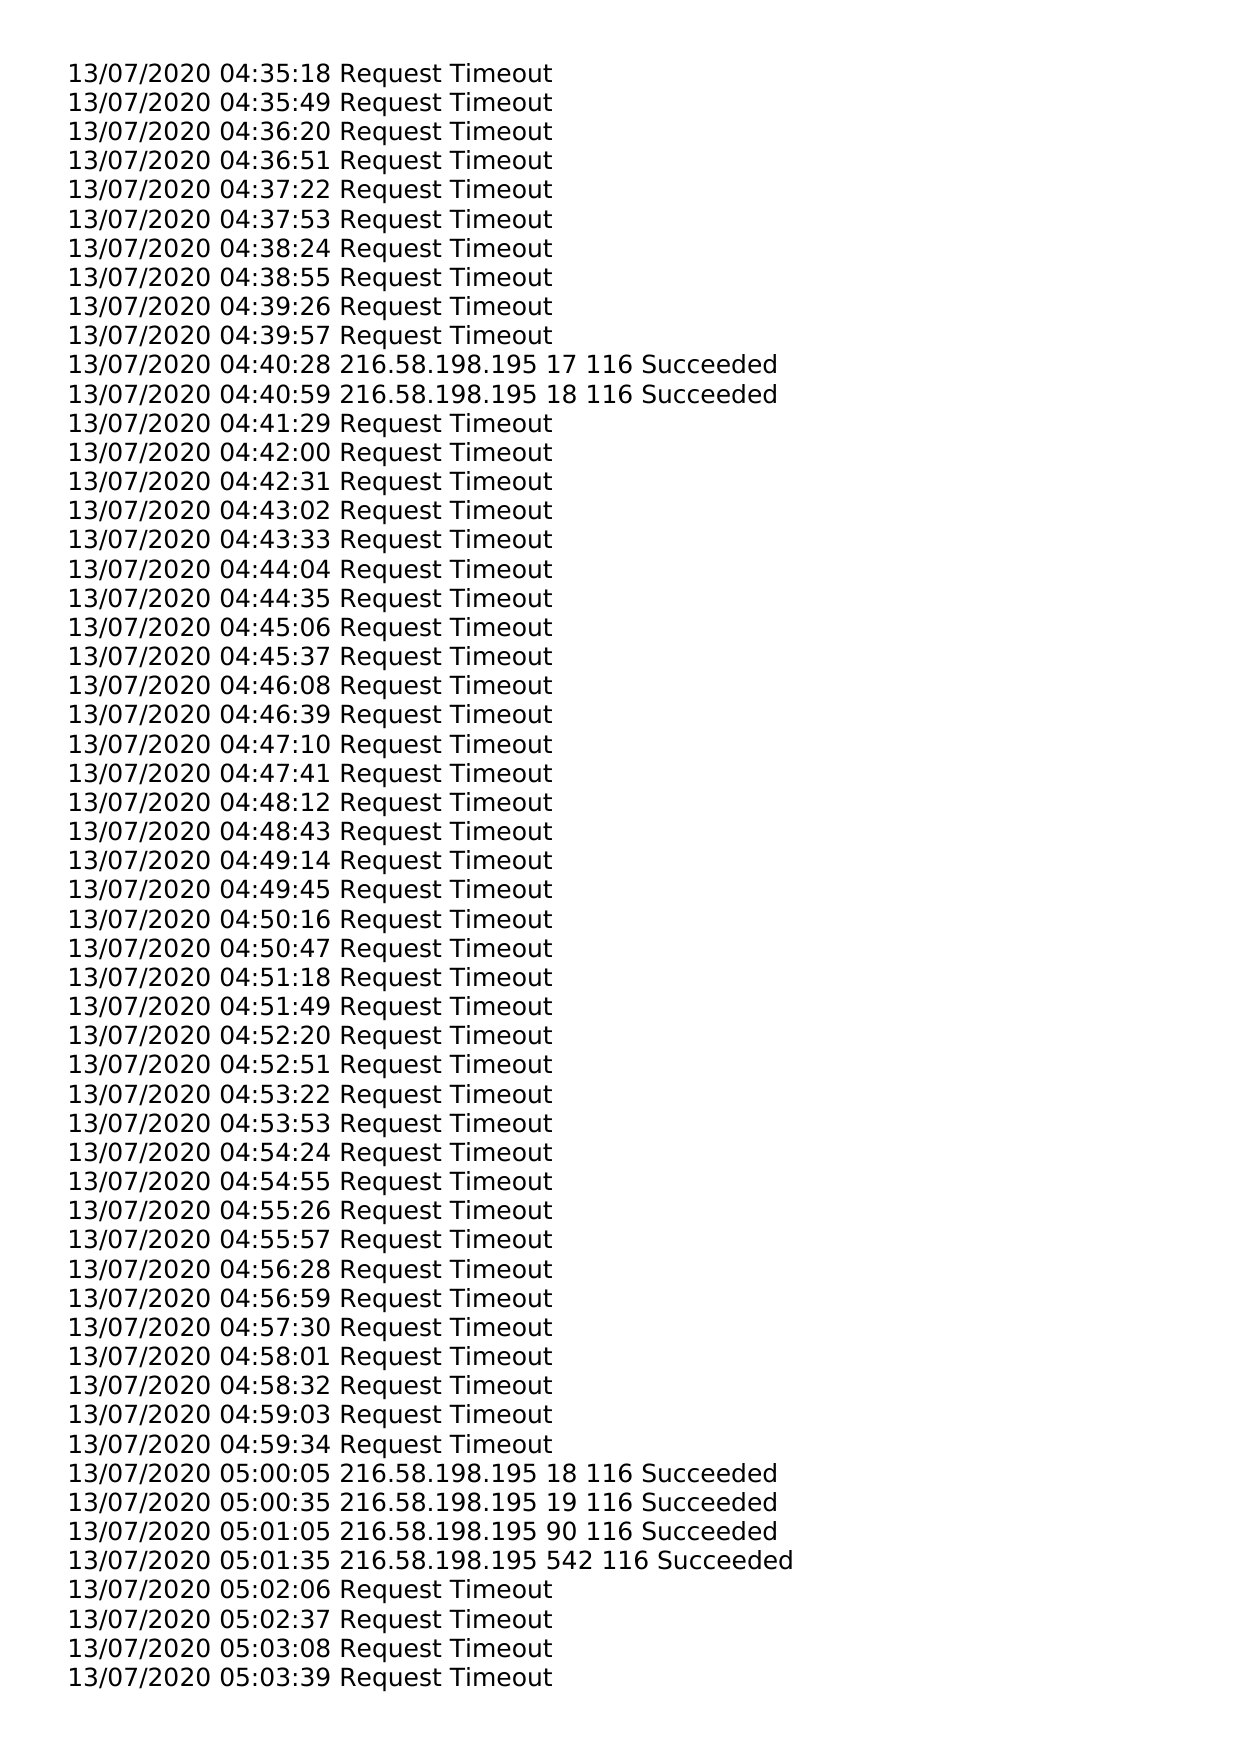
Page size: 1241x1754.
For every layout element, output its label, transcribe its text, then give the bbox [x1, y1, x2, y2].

text 13/07/2020 04:35:18 Request Timeout 13/07/2020 04:35:49 Request Timeout 13/07/2020 04:36:20 Request Timeout 13/07/2020 04:36:51 Request Timeout 13/07/2020 04:37:22 Request Timeout 13/07/2020 04:37:53 Request Timeout 13/07/2020 04:38:24 Request Timeout 13/07/2020 04:38:55 Request Timeout 13/07/2020 04:39:26 Request Timeout 13/07/2020 04:39:57 Request Timeout 13/07/2020 04:40:28 216.58.198.195 17 116 Succeeded 13/07/2020 04:40:59 216.58.198.195 18 116 Succeeded 13/07/2020 04:41:29 Request Timeout 13/07/2020 04:42:00 Request Timeout 13/07/2020 04:42:31 Request Timeout 13/07/2020 04:43:02 Request Timeout 13/07/2020 04:43:33 Request Timeout 13/07/2020 04:44:04 Request Timeout 13/07/2020 04:44:35 Request Timeout 13/07/2020 04:45:06 Request Timeout 13/07/2020 04:45:37 Request Timeout 13/07/2020 04:46:08 Request Timeout 13/07/2020 04:46:39 Request Timeout 13/07/2020 04:47:10 Request Timeout 13/07/2020 04:47:41 Request Timeout 13/07/2020 04:48:12 Request Timeout 13/07/2020 04:48:43 Request Timeout 13/07/2020 04:49:14 Request Timeout 13/07/2020 04:49:45 Request Timeout 13/07/2020 04:50:16 Request Timeout 13/07/2020 04:50:47 Request Timeout 13/07/2020 04:51:18 Request Timeout 13/07/2020 04:51:49 Request Timeout 13/07/2020 04:52:20 Request Timeout 13/07/2020 04:52:51 Request Timeout 13/07/2020 04:53:22 Request Timeout 13/07/2020 04:53:53 Request Timeout 13/07/2020 04:54:24 Request Timeout 13/07/2020 04:54:55 Request Timeout 13/07/2020 04:55:26 Request Timeout 13/07/2020 04:55:57 Request Timeout 13/07/2020 04:56:28 Request Timeout 13/07/2020 04:56:59 Request Timeout 13/07/2020 04:57:30 Request Timeout 13/07/2020 04:58:01 Request Timeout 13/07/2020 04:58:32 Request Timeout 13/07/2020 04:59:03 Request Timeout 13/07/2020 04:59:34 Request Timeout 13/07/2020 05:00:05 216.58.198.195 18 116 Succeeded 13/07/2020 05:00:35 216.58.198.195 19 116 Succeeded 13/07/2020 05:01:05 216.58.198.195 90 116 Succeeded 13/07/2020 05:01:35 216.58.198.195 542 116 Succeeded 13/07/2020 05:02:06 Request Timeout 13/07/2020 05:02:37 Request Timeout 13/07/2020 05:03:08 Request Timeout 13/07/2020 05:03:39 Request Timeout [59, 59, 1181, 1692]
